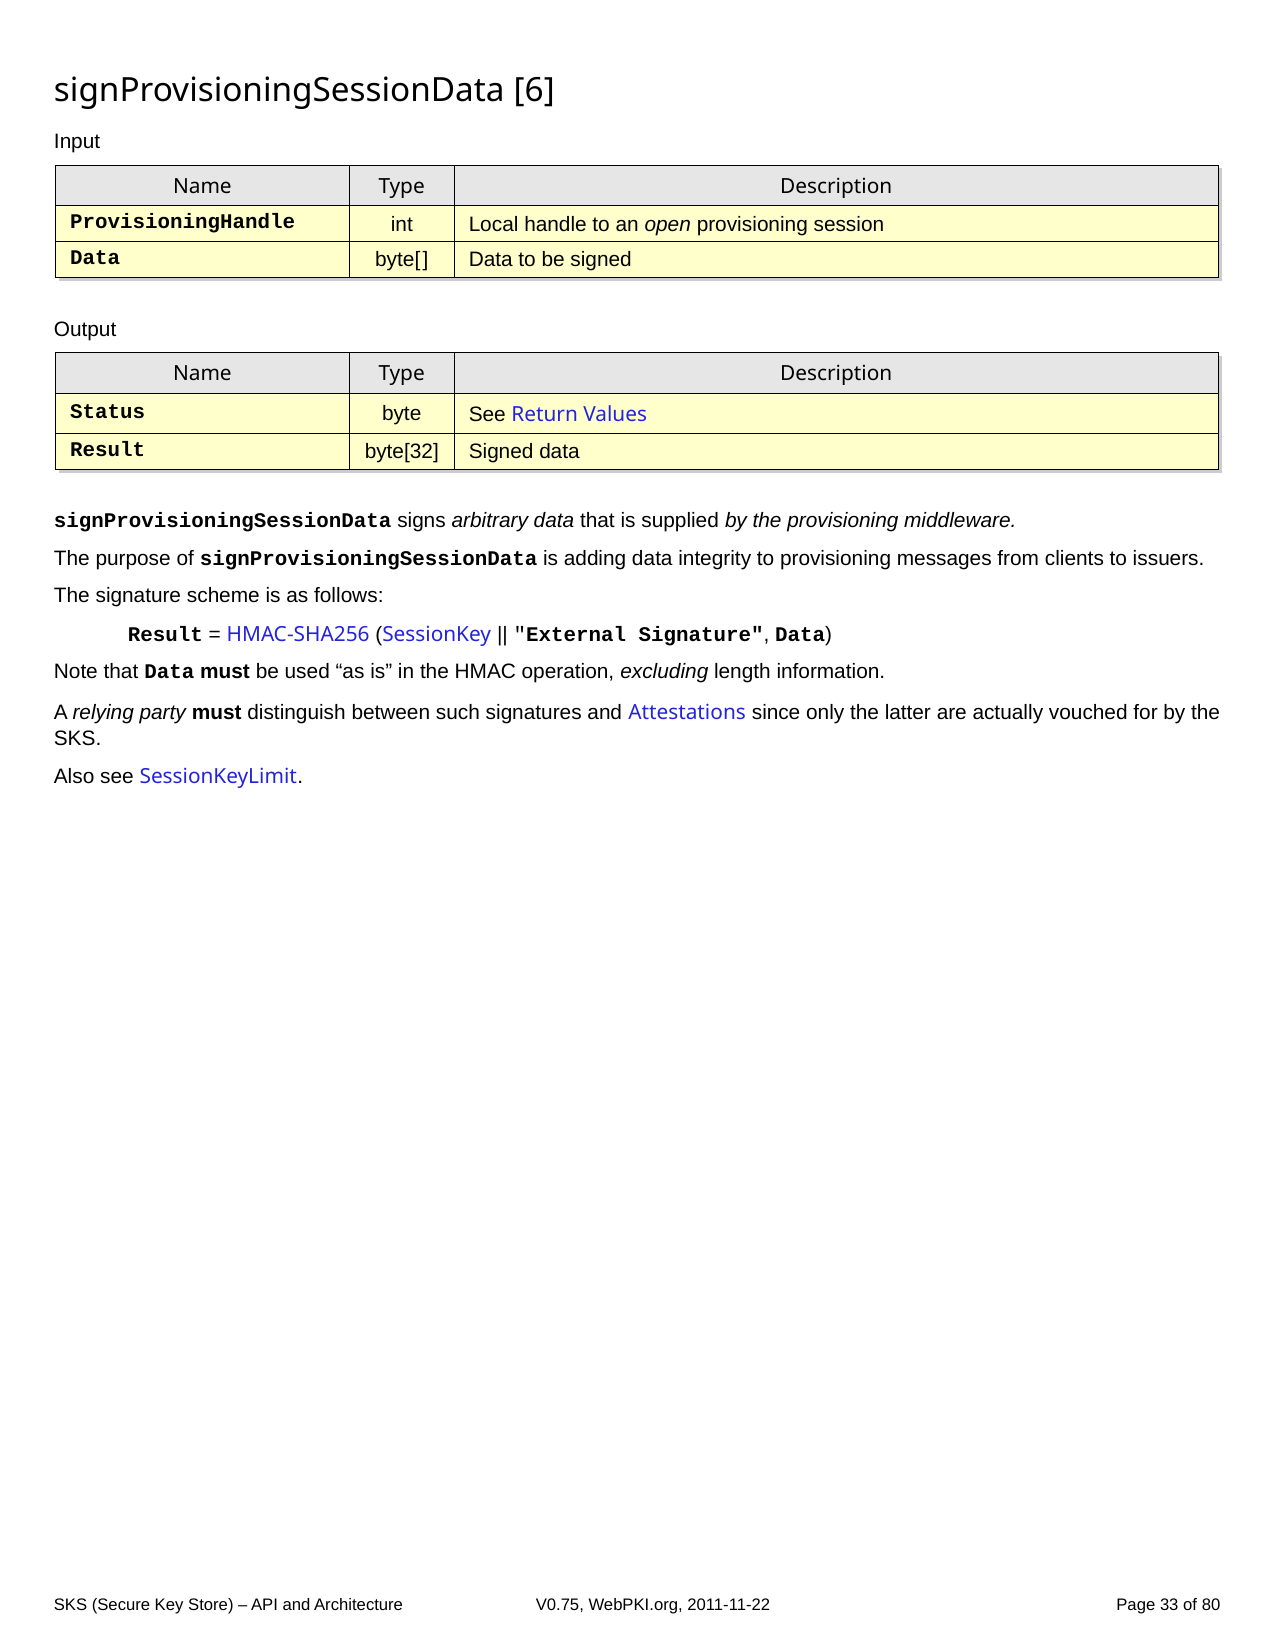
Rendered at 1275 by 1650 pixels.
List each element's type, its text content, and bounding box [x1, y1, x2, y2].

text Also see SessionKeyLimit. [54, 761, 1221, 789]
table_cell byte[32] [350, 434, 454, 469]
subtitle signProvisioningSessionData [6] [54, 66, 1221, 111]
table_cell See Return Values [455, 394, 1218, 433]
text A relying party must distinguish between such signatures and Attestations since only the latter are actually vouched for by the SKS. [54, 697, 1221, 749]
table_cell int [350, 206, 454, 241]
table_header Type [350, 166, 454, 205]
text The signature scheme is as follows: [54, 583, 1221, 607]
table_cell Local handle to an open provisioning session [455, 206, 1218, 241]
text Input [54, 129, 1221, 153]
table_cell Signed data [455, 434, 1218, 469]
table_cell ProvisioningHandle [56, 206, 349, 241]
table_header Name [56, 353, 349, 393]
table_cell Data to be signed [455, 242, 1218, 277]
table_header Description [455, 353, 1218, 393]
text Result = HMAC-SHA256 (SessionKey || "External Signature", Data) [54, 619, 1221, 648]
table_cell byte [350, 394, 454, 433]
table_cell Result [56, 434, 349, 469]
table_header Type [350, 353, 454, 393]
text signProvisioningSessionData signs arbitrary data that is supplied by the provisioning middleware. [54, 508, 1221, 534]
table_cell Data [56, 242, 349, 277]
table_cell byte[ ] [350, 242, 454, 277]
table_cell Status [56, 394, 349, 433]
text The purpose of signProvisioningSessionData is adding data integrity to provisioning messages from clients to issuers. [54, 546, 1221, 572]
table_header Description [455, 166, 1218, 205]
text Note that Data must be used “as is” in the HMAC operation, excluding length information. [54, 659, 1221, 685]
table_header Name [56, 166, 349, 205]
text Output [54, 317, 1221, 341]
